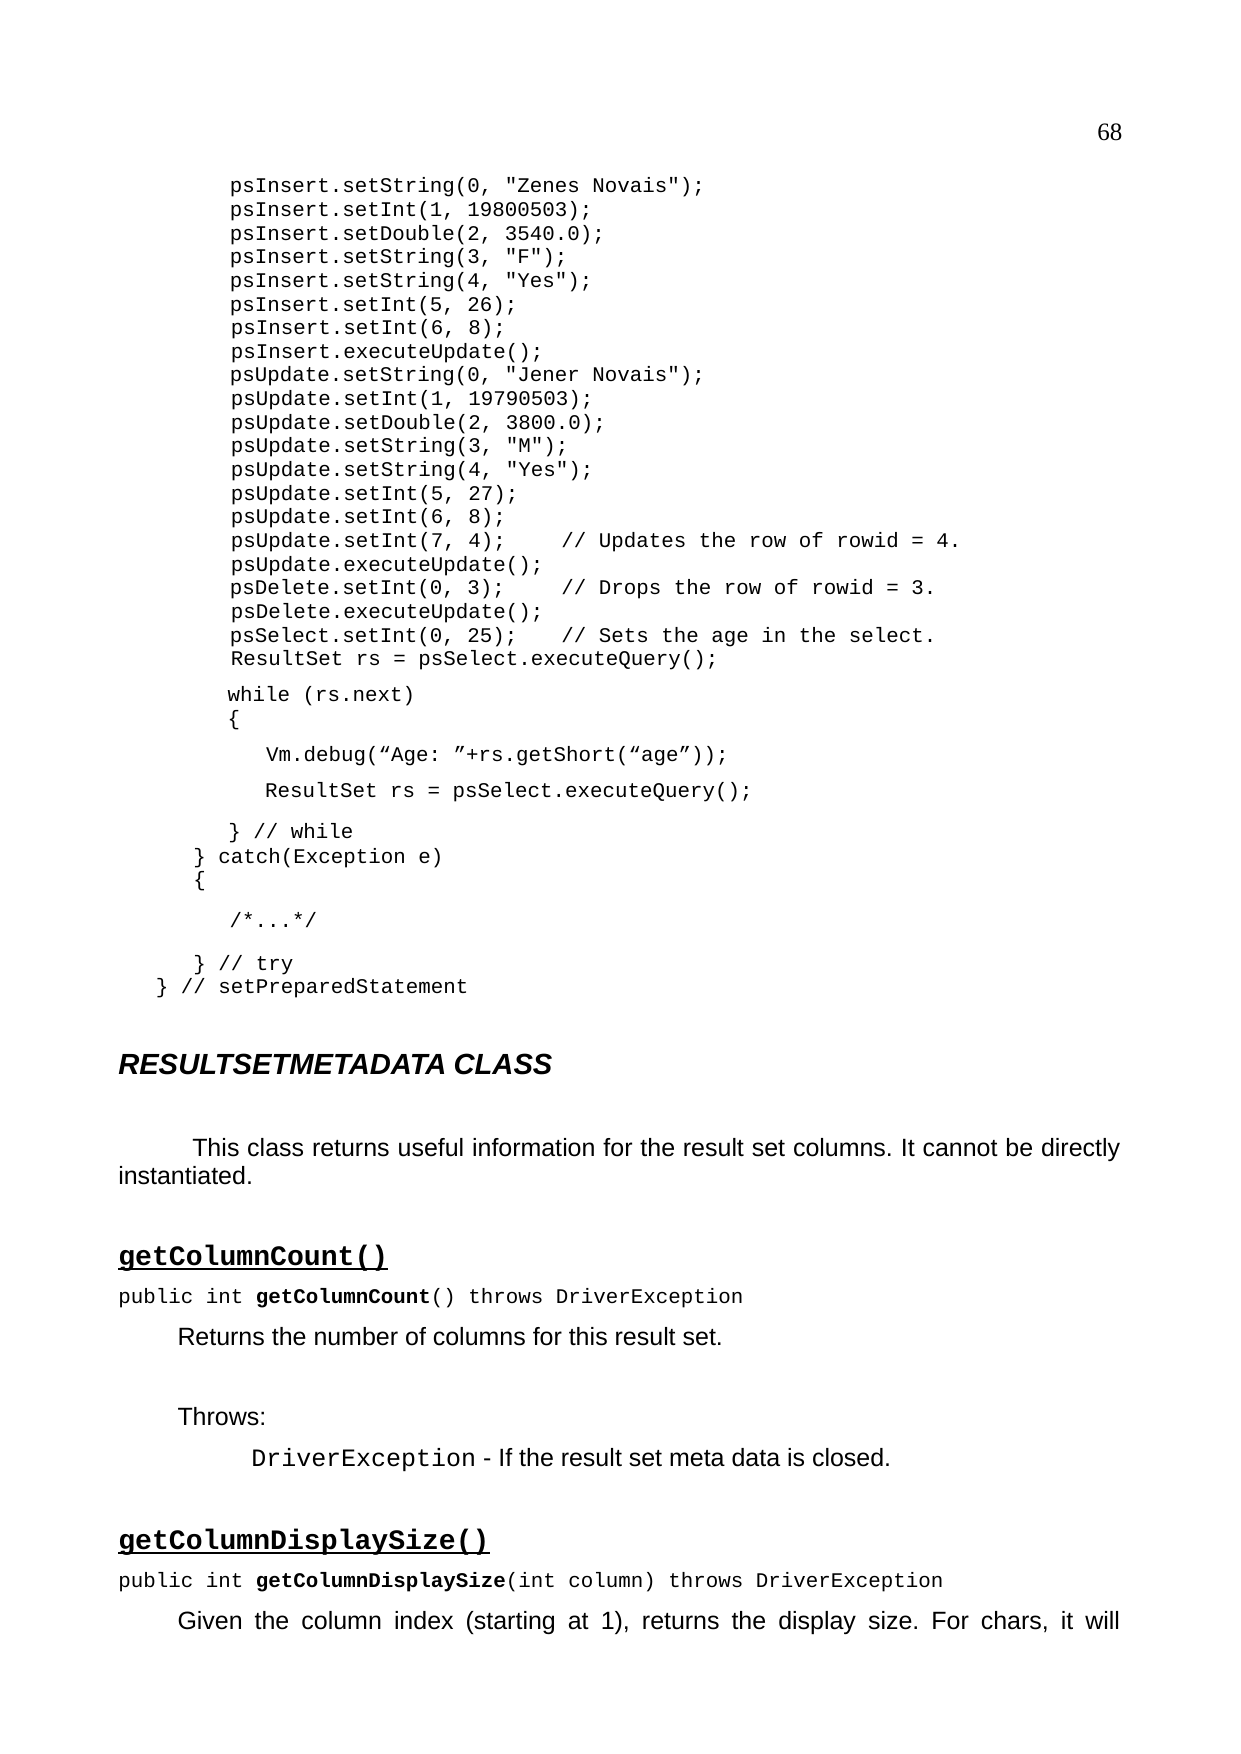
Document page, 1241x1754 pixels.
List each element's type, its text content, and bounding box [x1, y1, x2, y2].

text } // try } // setPreparedStatement [118, 948, 1122, 1000]
text while (rs.next) { [177, 684, 1122, 732]
text This class returns useful information for the result set columns. It cannot be directly instantiated. [118, 1134, 1122, 1189]
text /*...*/ [118, 906, 1122, 935]
subtitle RESULTSETMETADATA CLASS [118, 1048, 1122, 1081]
subtitle getColumnCount() [118, 1242, 1122, 1274]
text psInsert.setString(0, "Zenes Novais"); psInsert.setInt(1, 19800503); psInsert.setDouble(2, 3540.0); psInsert.setString(3, "F"); psInsert.setString(4, "Yes"); psInsert.setInt(5, 26); psInsert.setInt(6, 8); psInsert.executeUpdate(); psUpdate.setString(0, "Jener Novais"); psUpdate.setInt(1, 19790503); psUpdate.setDouble(2, 3800.0); psUpdate.setString(3, "M"); psUpdate.setString(4, "Yes"); psUpdate.setInt(5, 27); psUpdate.setInt(6, 8); psUpdate.setInt(7, 4); // Updates the row of rowid = 4. psUpdate.executeUpdate(); psDelete.setInt(0, 3); // Drops the row of rowid = 3. psDelete.executeUpdate(); psSelect.setInt(0, 25); // Sets the age in the select. ResultSet rs = psSelect.executeQuery(); [118, 175, 1122, 672]
list Given the column index (starting at 1), returns the display size. For chars, it will [177, 1607, 1122, 1634]
text ResultSet rs = psSelect.executeQuery(); [177, 780, 1122, 804]
text Vm.debug(“Age: ”+rs.getShort(“age”)); [118, 744, 1122, 768]
list Throws: [177, 1403, 1122, 1431]
subtitle getColumnDisplaySize() [118, 1526, 1122, 1558]
text public int getColumnDisplaySize(int column) throws DriverException [118, 1571, 1122, 1594]
text public int getColumnCount() throws DriverException [118, 1286, 1122, 1310]
text } // while } catch(Exception e) { [118, 816, 1122, 893]
list DriverException - If the result set meta data is closed. [177, 1443, 1122, 1473]
list Returns the number of columns for this result set. [177, 1322, 1122, 1350]
